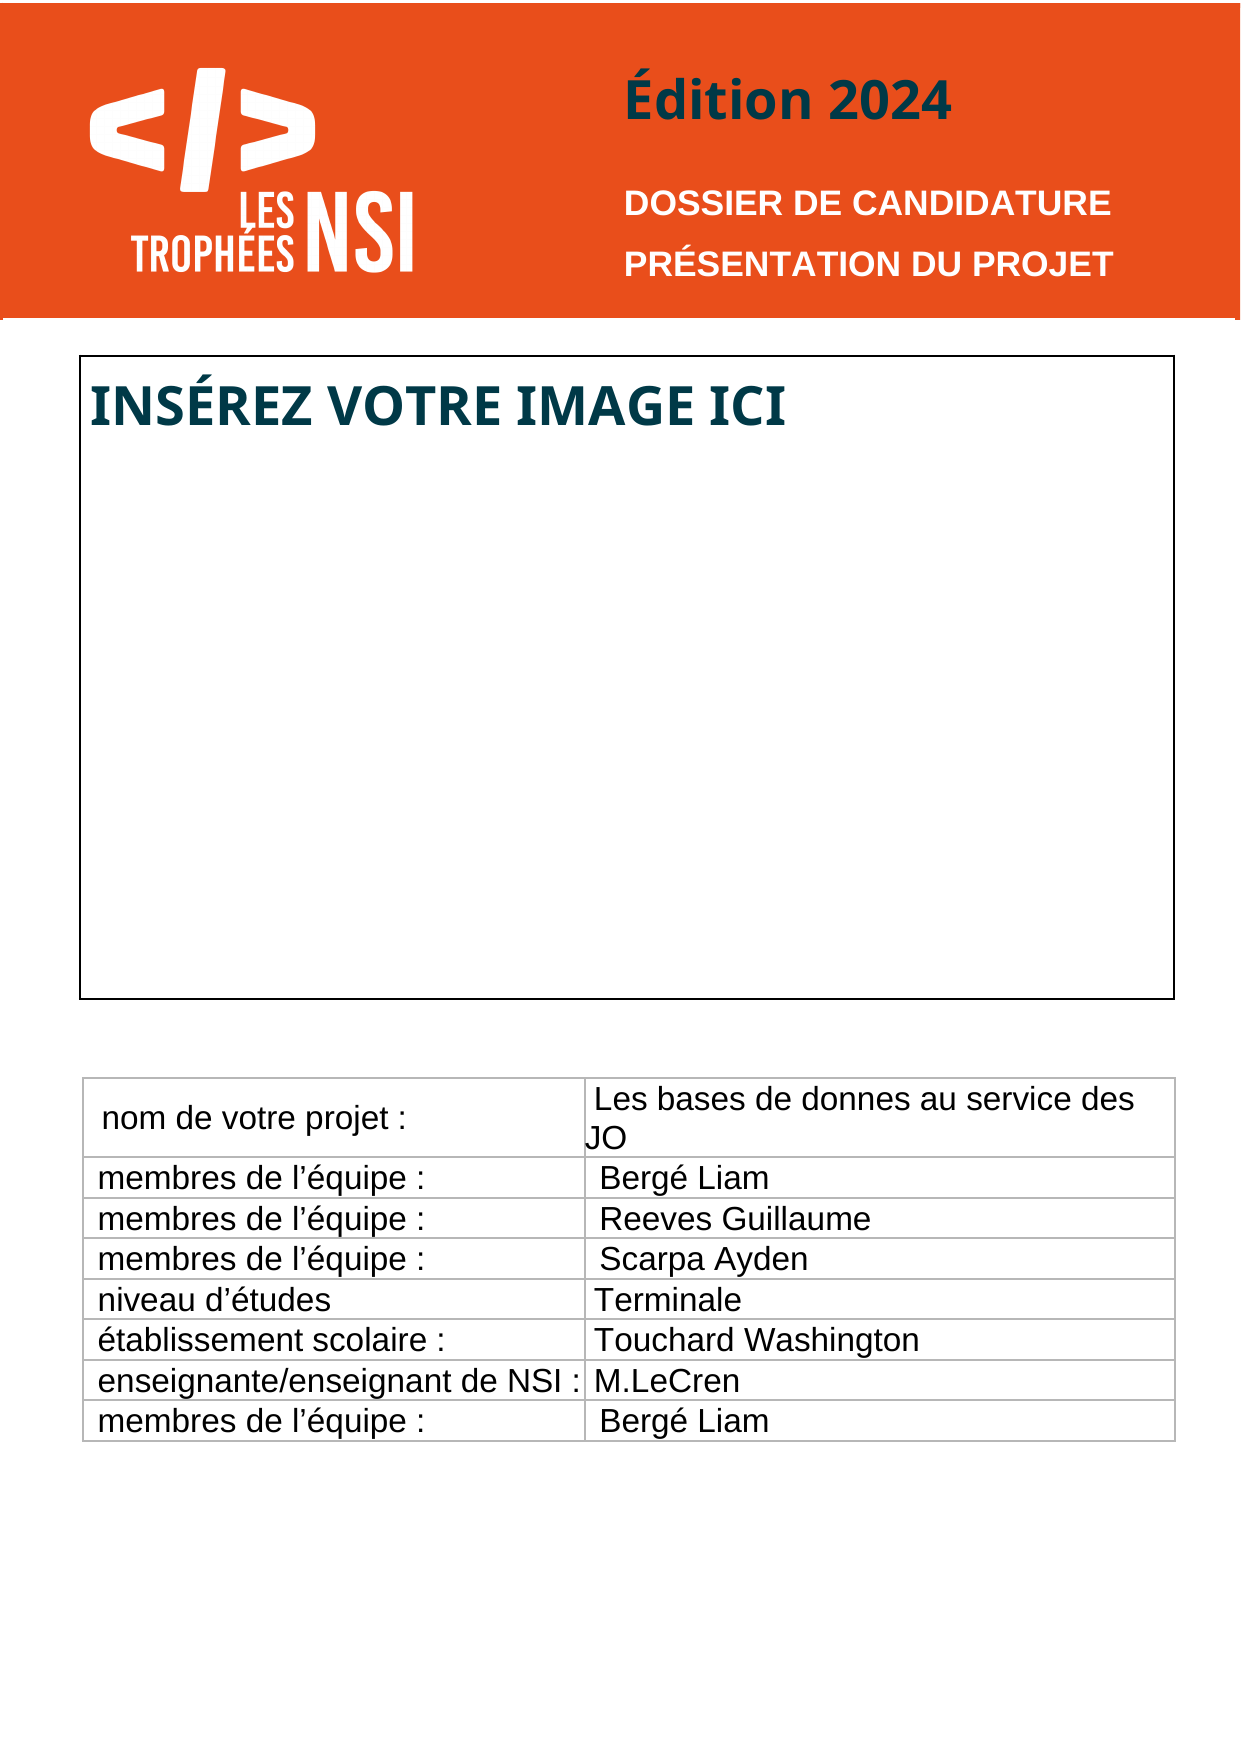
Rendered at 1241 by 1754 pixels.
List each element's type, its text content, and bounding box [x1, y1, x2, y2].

picture [9, 0, 493, 353]
table_cell Touchard Washington [586, 1320, 1174, 1359]
table_cell M.LeCren [586, 1361, 1174, 1399]
table_cell Bergé Liam [586, 1401, 1174, 1440]
table_header [3, 8, 9, 318]
table_cell Reeves Guillaume [586, 1199, 1174, 1237]
table_cell Terminale [586, 1280, 1174, 1318]
table_header [493, 8, 611, 318]
table_cell membres de l’équipe : [84, 1158, 584, 1197]
table_header nom de votre projet : [84, 1079, 584, 1156]
table_header Les bases de donnes au service des JO [586, 1079, 1174, 1156]
table_header INSÉREZ VOTRE IMAGE ICI [81, 357, 1173, 998]
table_cell établissement scolaire : [84, 1320, 584, 1359]
table_header Édition 2024 DOSSIER DE CANDIDATURE PRÉSENTATION DU PROJET [613, 8, 1235, 318]
table_cell niveau d’études [84, 1280, 584, 1318]
table_cell Scarpa Ayden [586, 1239, 1174, 1278]
table_cell membres de l’équipe : [84, 1239, 584, 1278]
table_cell membres de l’équipe : [84, 1401, 584, 1440]
table_cell membres de l’équipe : [84, 1199, 584, 1237]
table_cell enseignante/enseignant de NSI : [84, 1361, 584, 1399]
table_cell Bergé Liam [586, 1158, 1174, 1197]
